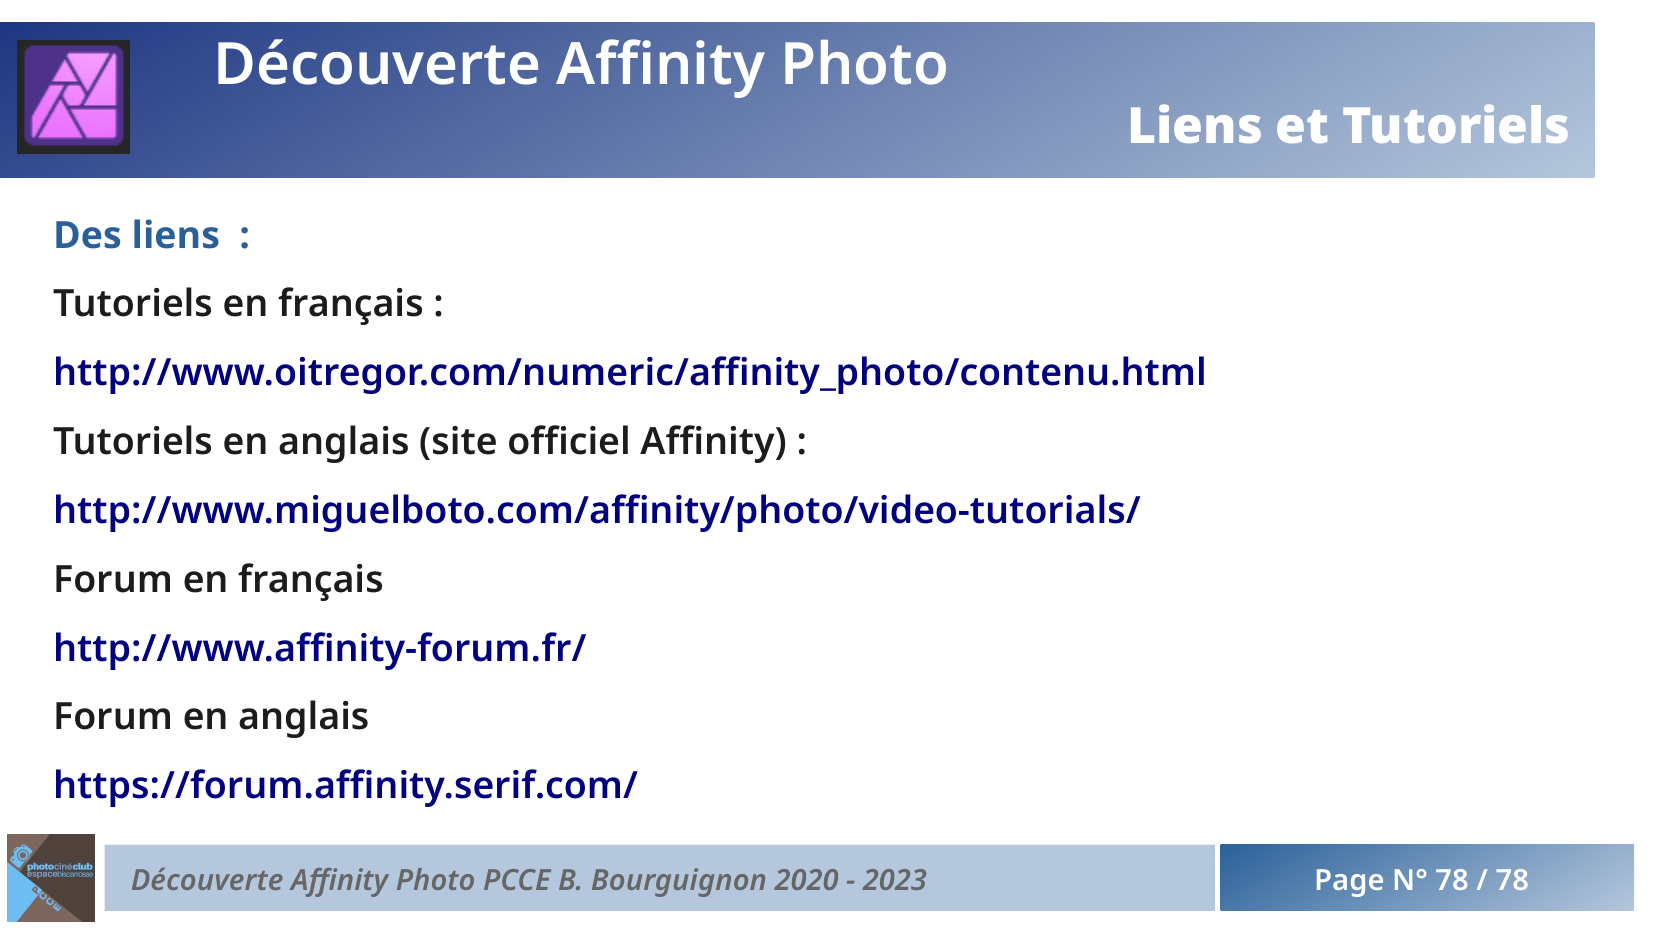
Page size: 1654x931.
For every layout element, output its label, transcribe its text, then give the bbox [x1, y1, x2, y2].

picture [7, 834, 95, 922]
list Des liens : Tutoriels en français : http://www.oitregor.com/numeric/affinity_photo/contenu.html Tutoriels en anglais (site officiel Affinity) : http://www.miguelboto.com/affinity/photo/video-tutorials/ Forum en français http://www.affinity-forum.fr/ Forum en anglais https://forum.affinity.serif.com/ [53, 208, 1560, 815]
title Liens et Tutoriels [874, 47, 1571, 158]
picture [17, 40, 130, 154]
